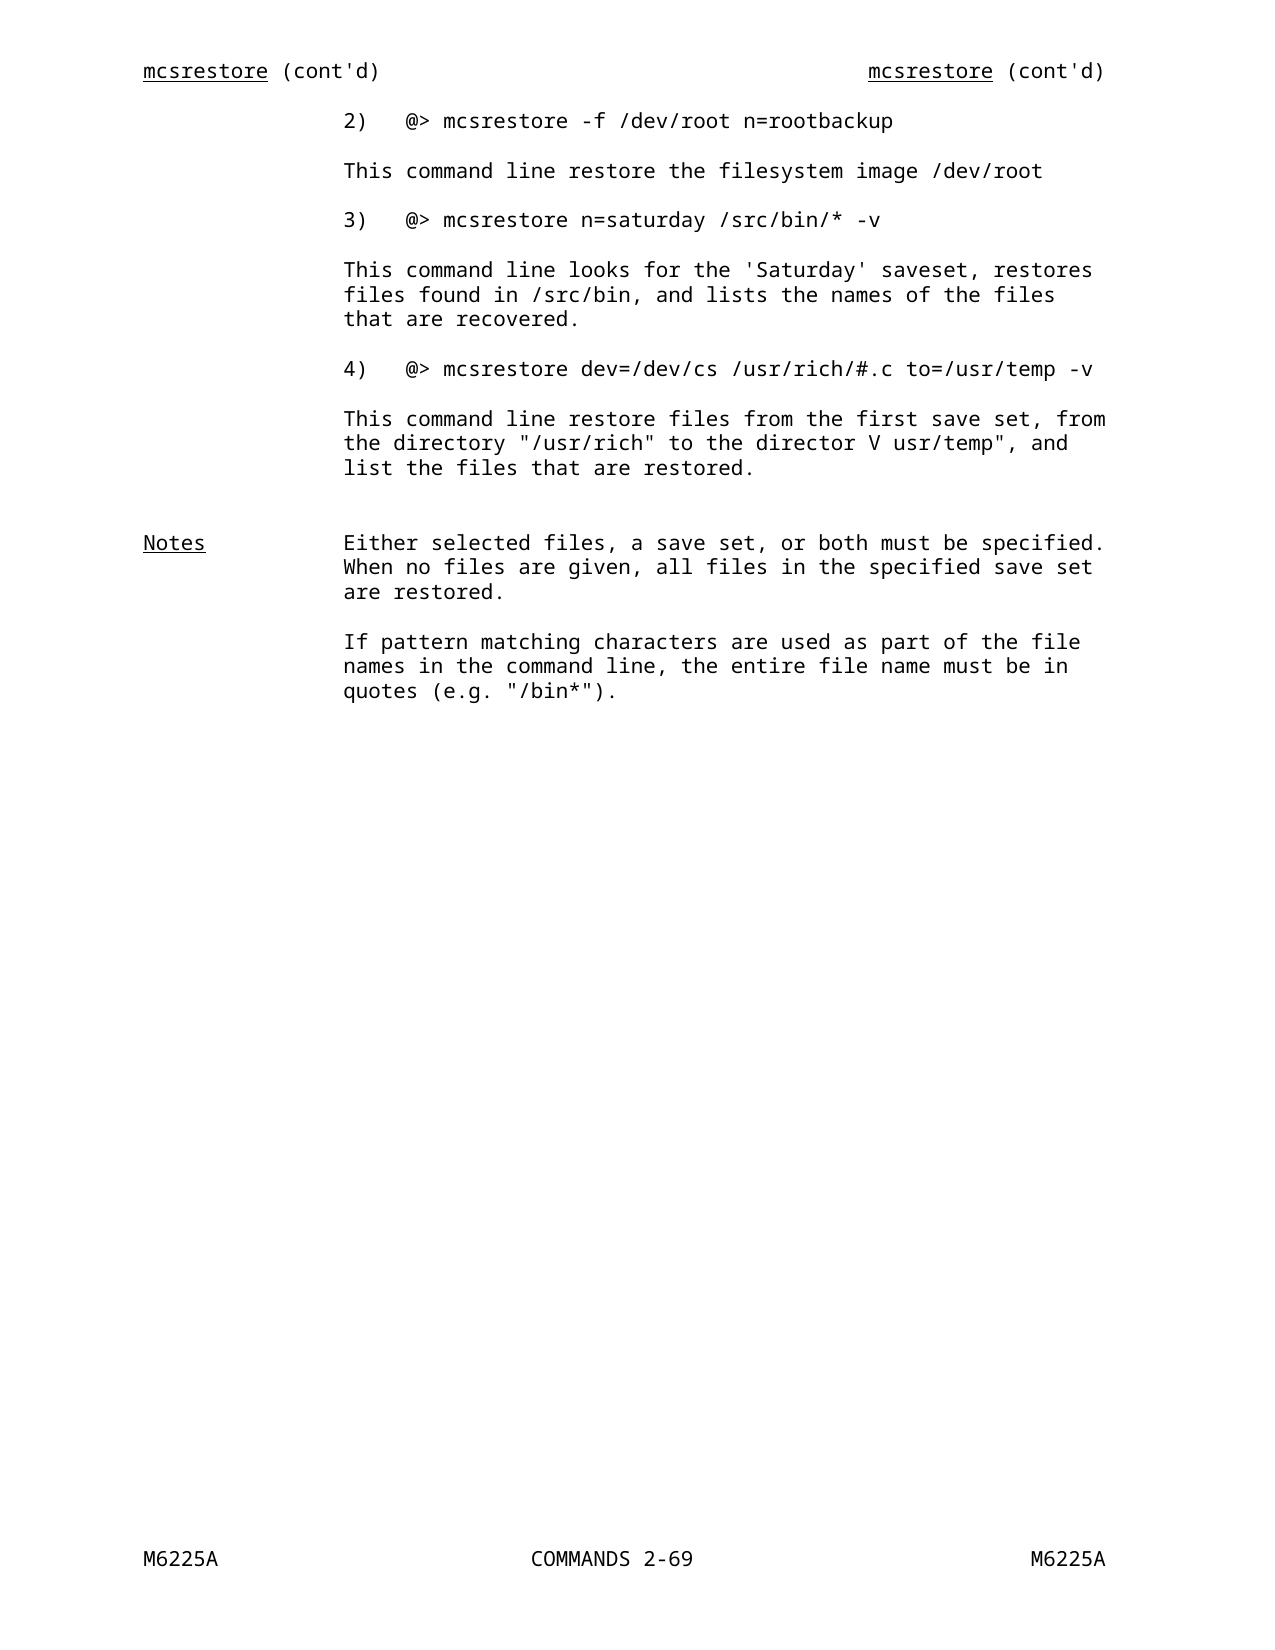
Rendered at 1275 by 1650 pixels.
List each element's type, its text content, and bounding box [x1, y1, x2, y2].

text 4) @> mcsrestore dev=/dev/cs /usr/rich/#.c to=/usr/temp -v [118, 357, 1145, 381]
text Notes Either selected files, a save set, or both must be specified. [118, 530, 1145, 555]
text This command line looks for the 'Saturday' saveset, restores [118, 257, 1145, 282]
text that are recovered. [118, 307, 1145, 332]
text names in the command line, the entire file name must be in [118, 654, 1145, 679]
text 2) @> mcsrestore -f /dev/root n=rootbackup [118, 109, 1145, 133]
text M6225A COMMANDS 2-69 M6225A [118, 1547, 1145, 1571]
text 3) @> mcsrestore n=saturday /src/bin/* -v [118, 208, 1145, 233]
text This command line restore the filesystem image /dev/root [118, 158, 1145, 183]
text mcsrestore (cont'd) mcsrestore (cont'd) [118, 59, 1145, 84]
text the directory "/usr/rich" to the director V usr/temp", and [118, 431, 1145, 456]
text quotes (e.g. "/bin*"). [118, 679, 1145, 704]
text are restored. [118, 580, 1145, 604]
text When no files are given, all files in the specified save set [118, 555, 1145, 580]
text list the files that are restored. [118, 456, 1145, 481]
text If pattern matching characters are used as part of the file [118, 629, 1145, 654]
text This command line restore files from the first save set, from [118, 406, 1145, 431]
text files found in /src/bin, and lists the names of the files [118, 282, 1145, 307]
